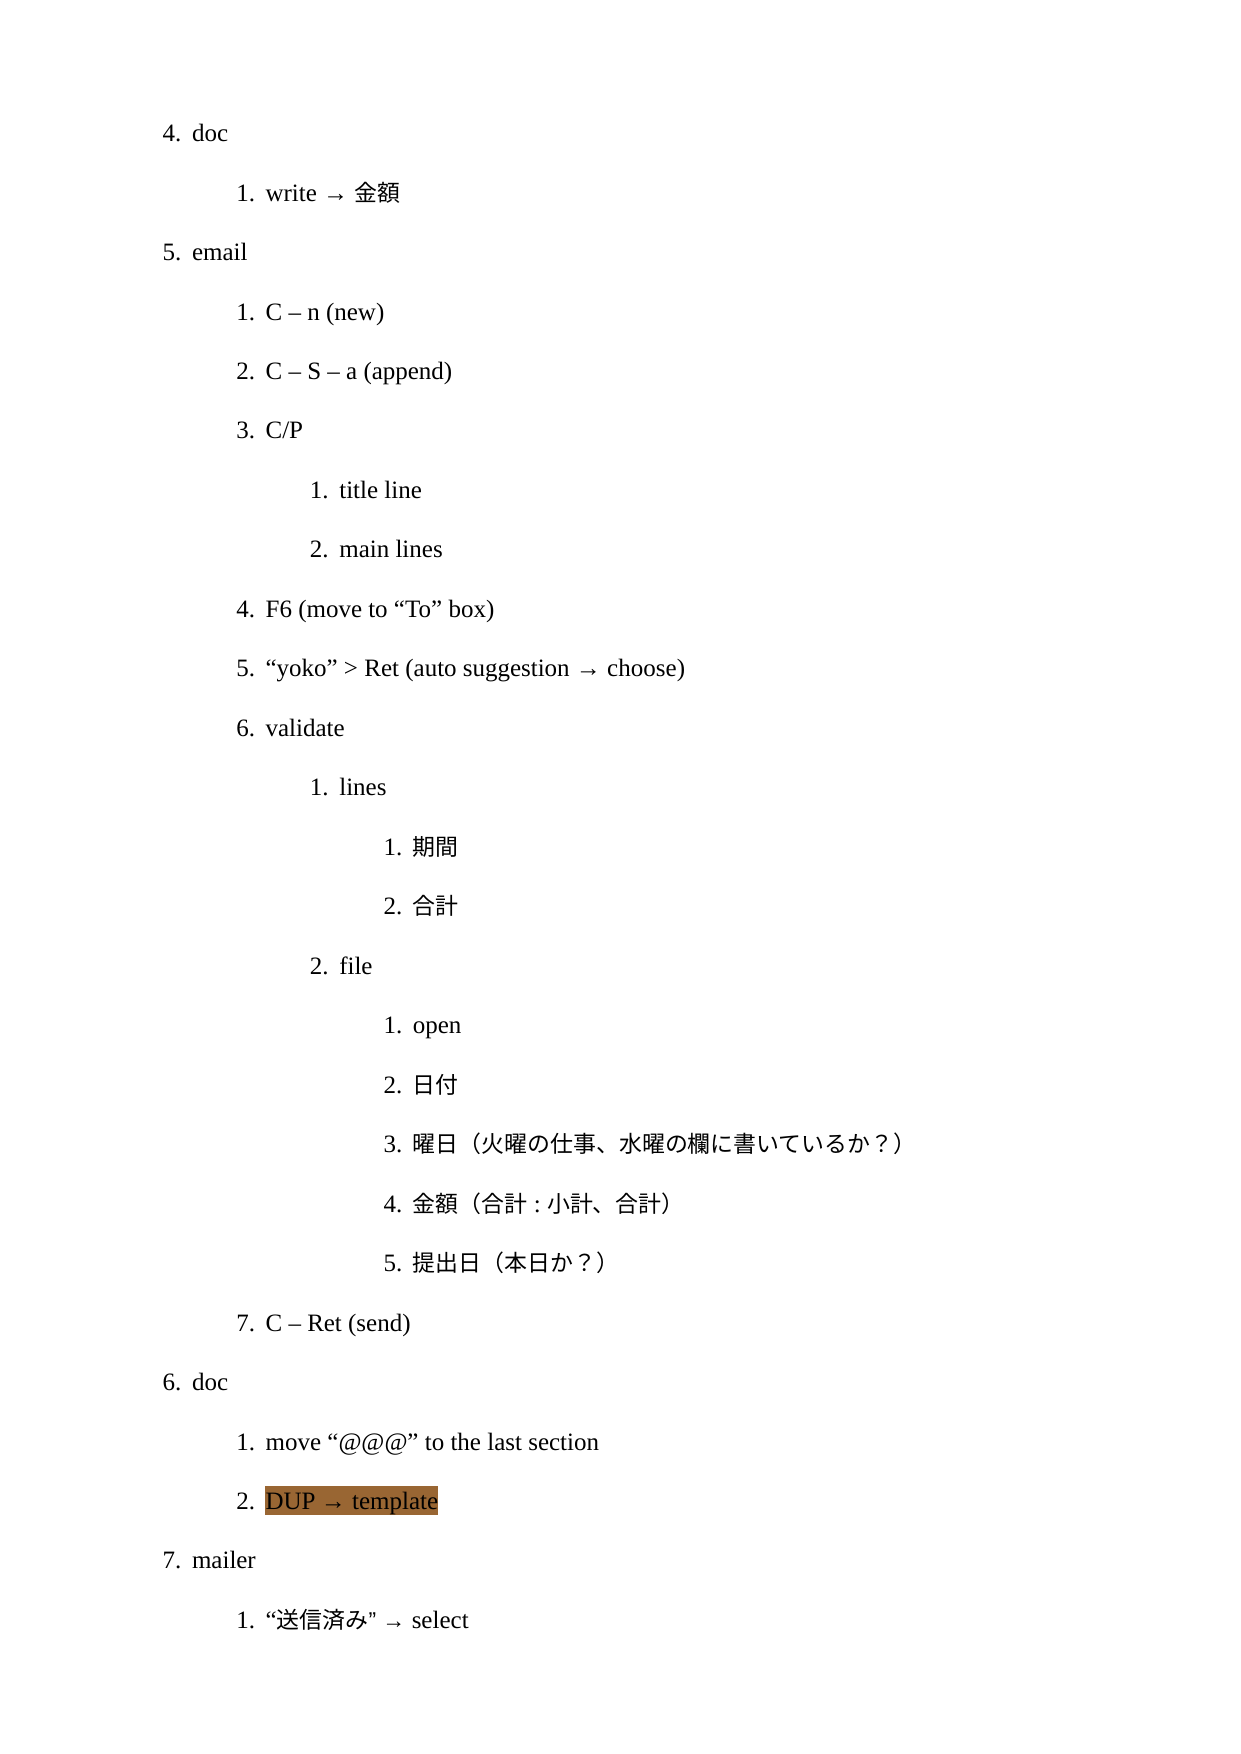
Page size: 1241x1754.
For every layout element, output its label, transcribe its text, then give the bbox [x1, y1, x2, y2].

list validate [236, 713, 1122, 742]
list C – n (new) [236, 297, 1122, 325]
list lines [309, 772, 1122, 801]
list write → 金額 [236, 178, 1122, 206]
list C – S – a (append) [236, 356, 1122, 385]
list 金額（合計 : 小計、合計） [383, 1189, 1122, 1217]
list mailer [162, 1546, 1122, 1574]
list 曜日（火曜の仕事、水曜の欄に書いているか？） [383, 1129, 1122, 1158]
list 期間 [383, 832, 1122, 861]
list “送信済み” → select [236, 1605, 1122, 1634]
list move “@@@” to the last section [236, 1427, 1122, 1455]
list 提出日（本日か？） [383, 1248, 1122, 1277]
list main lines [309, 534, 1122, 563]
list F6 (move to “To” box) [236, 594, 1122, 623]
list 日付 [383, 1070, 1122, 1098]
list doc [162, 1367, 1122, 1396]
list 合計 [383, 891, 1122, 920]
list doc [162, 118, 1122, 147]
list file [309, 951, 1122, 979]
list title line [309, 475, 1122, 504]
list DUP → template [236, 1486, 1122, 1515]
list C – Ret (send) [236, 1308, 1122, 1336]
list “yoko” > Ret (auto suggestion → choose) [236, 653, 1122, 682]
list email [162, 237, 1122, 266]
list open [383, 1010, 1122, 1039]
list C/P [236, 416, 1122, 444]
